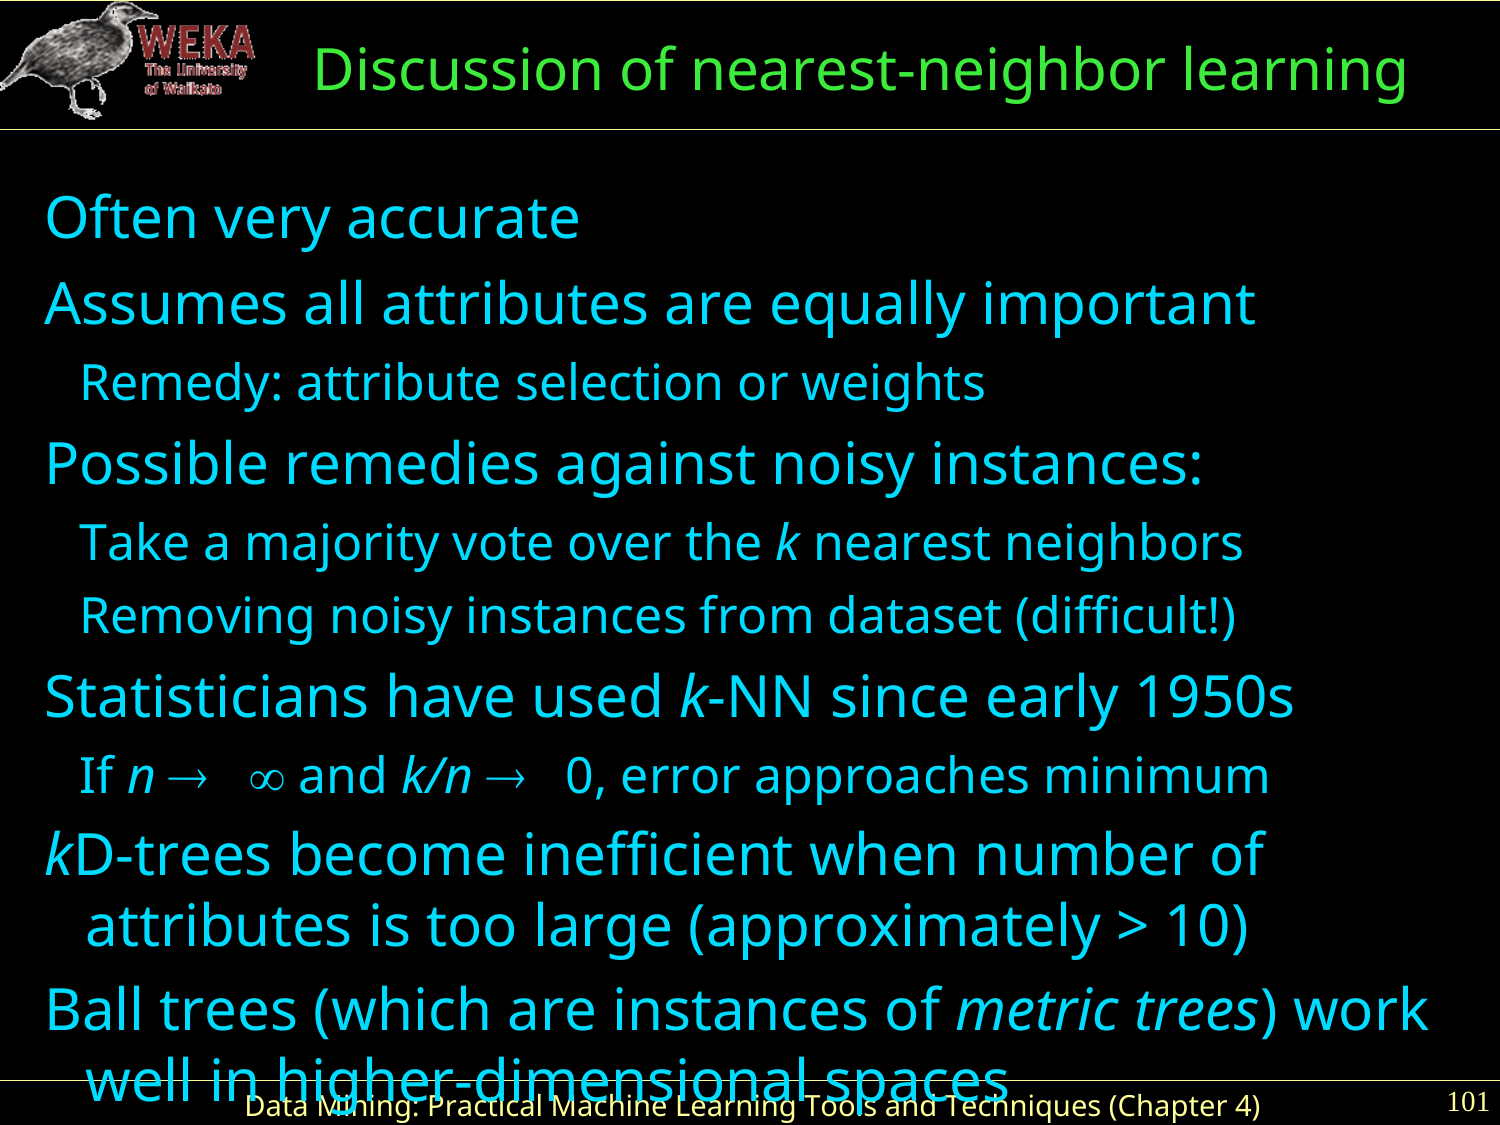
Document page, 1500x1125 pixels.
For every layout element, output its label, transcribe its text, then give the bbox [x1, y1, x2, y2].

title Discussion of nearest-neighbor learning [297, 0, 1500, 148]
picture [0, 1, 266, 129]
text_box Often very accurate Assumes all attributes are equally important Remedy: attribute selection or weights Possible remedies against noisy instances: Take a majority vote over the k nearest neighbors Removing noisy instances from dataset (difficult!) Statisticians have used k-NN since early 1950s If n   and k/n  0, error approaches minimum kD-trees become inefficient when number of attributes is too large (approximately > 10) Ball trees (which are instances of metric trees) work well in higher-dimensional spaces [29, 174, 1477, 1004]
